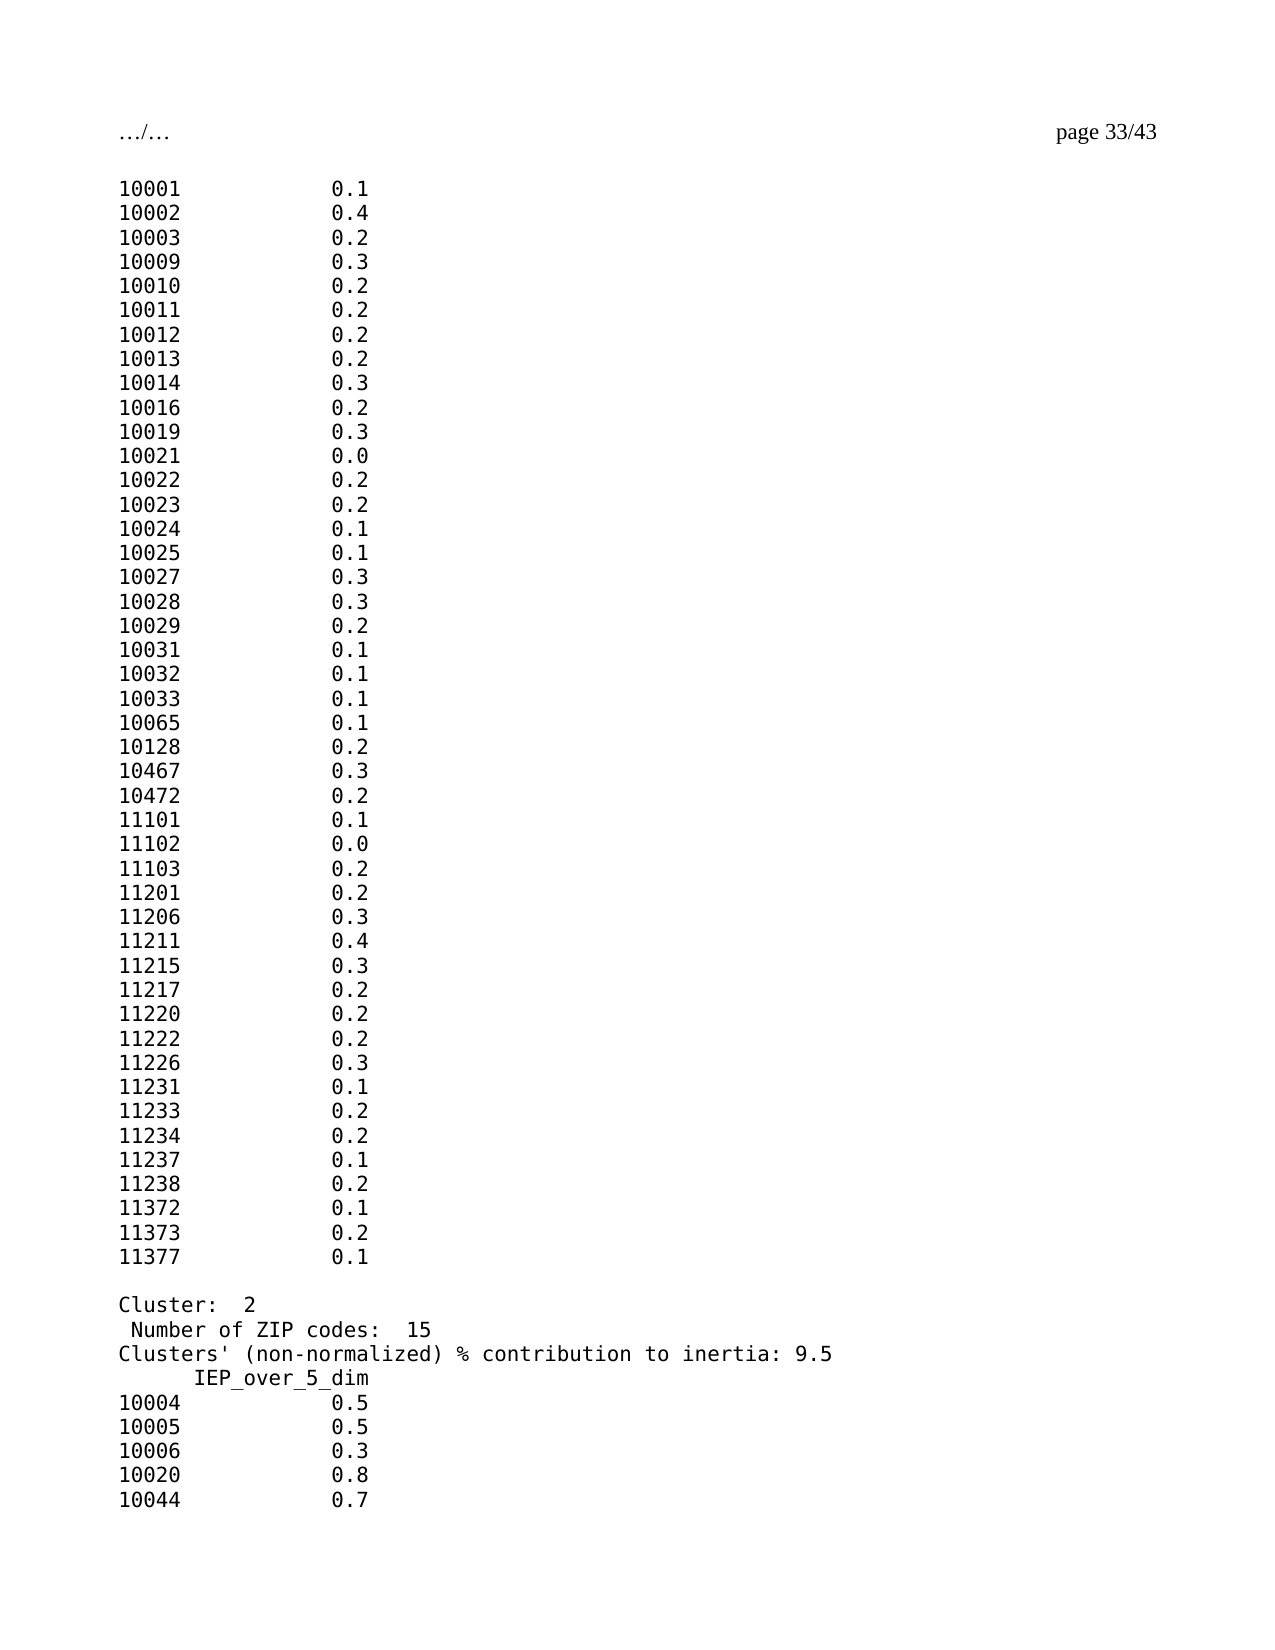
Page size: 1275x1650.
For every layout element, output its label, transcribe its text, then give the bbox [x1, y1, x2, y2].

text 10006 0.3 [118, 1439, 1157, 1463]
text 10025 0.1 [118, 541, 1157, 565]
text 10031 0.1 [118, 638, 1157, 662]
text 11206 0.3 [118, 905, 1157, 929]
text 10027 0.3 [118, 565, 1157, 590]
text 10005 0.5 [118, 1415, 1157, 1439]
text Number of ZIP codes: 15 [118, 1318, 1157, 1342]
text 10467 0.3 [118, 759, 1157, 784]
text Clusters' (non-normalized) % contribution to inertia: 9.5 [118, 1342, 1157, 1366]
text 11372 0.1 [118, 1196, 1157, 1221]
text 10002 0.4 [118, 201, 1157, 226]
text 10128 0.2 [118, 735, 1157, 759]
text 10020 0.8 [118, 1463, 1157, 1488]
text 11102 0.0 [118, 832, 1157, 857]
text 10009 0.3 [118, 250, 1157, 274]
text 11222 0.2 [118, 1027, 1157, 1051]
text 10010 0.2 [118, 274, 1157, 298]
text 11215 0.3 [118, 954, 1157, 978]
text 10065 0.1 [118, 711, 1157, 735]
text 11234 0.2 [118, 1124, 1157, 1148]
text 11231 0.1 [118, 1075, 1157, 1099]
text 11201 0.2 [118, 881, 1157, 905]
text 10004 0.5 [118, 1391, 1157, 1415]
text 11226 0.3 [118, 1051, 1157, 1075]
text 11211 0.4 [118, 929, 1157, 954]
text 11373 0.2 [118, 1221, 1157, 1245]
text 10016 0.2 [118, 396, 1157, 420]
text 10023 0.2 [118, 493, 1157, 517]
text 10013 0.2 [118, 347, 1157, 371]
text 10012 0.2 [118, 323, 1157, 347]
text 11101 0.1 [118, 808, 1157, 832]
text 10033 0.1 [118, 687, 1157, 711]
text Cluster: 2 [118, 1293, 1157, 1318]
text 10032 0.1 [118, 662, 1157, 687]
text 10003 0.2 [118, 226, 1157, 250]
text 10021 0.0 [118, 444, 1157, 468]
text 11217 0.2 [118, 978, 1157, 1002]
text 10028 0.3 [118, 590, 1157, 614]
text 10001 0.1 [118, 177, 1157, 201]
text 11233 0.2 [118, 1099, 1157, 1124]
text 11220 0.2 [118, 1002, 1157, 1027]
text 11103 0.2 [118, 857, 1157, 881]
text 11237 0.1 [118, 1148, 1157, 1172]
text 10022 0.2 [118, 468, 1157, 493]
text 10014 0.3 [118, 371, 1157, 396]
text 10029 0.2 [118, 614, 1157, 638]
text 10019 0.3 [118, 420, 1157, 444]
text 10024 0.1 [118, 517, 1157, 541]
text 10011 0.2 [118, 298, 1157, 323]
text 10044 0.7 [118, 1488, 1157, 1512]
text 10472 0.2 [118, 784, 1157, 808]
text 11238 0.2 [118, 1172, 1157, 1196]
text IEP_over_5_dim [118, 1366, 1157, 1391]
text 11377 0.1 [118, 1245, 1157, 1269]
